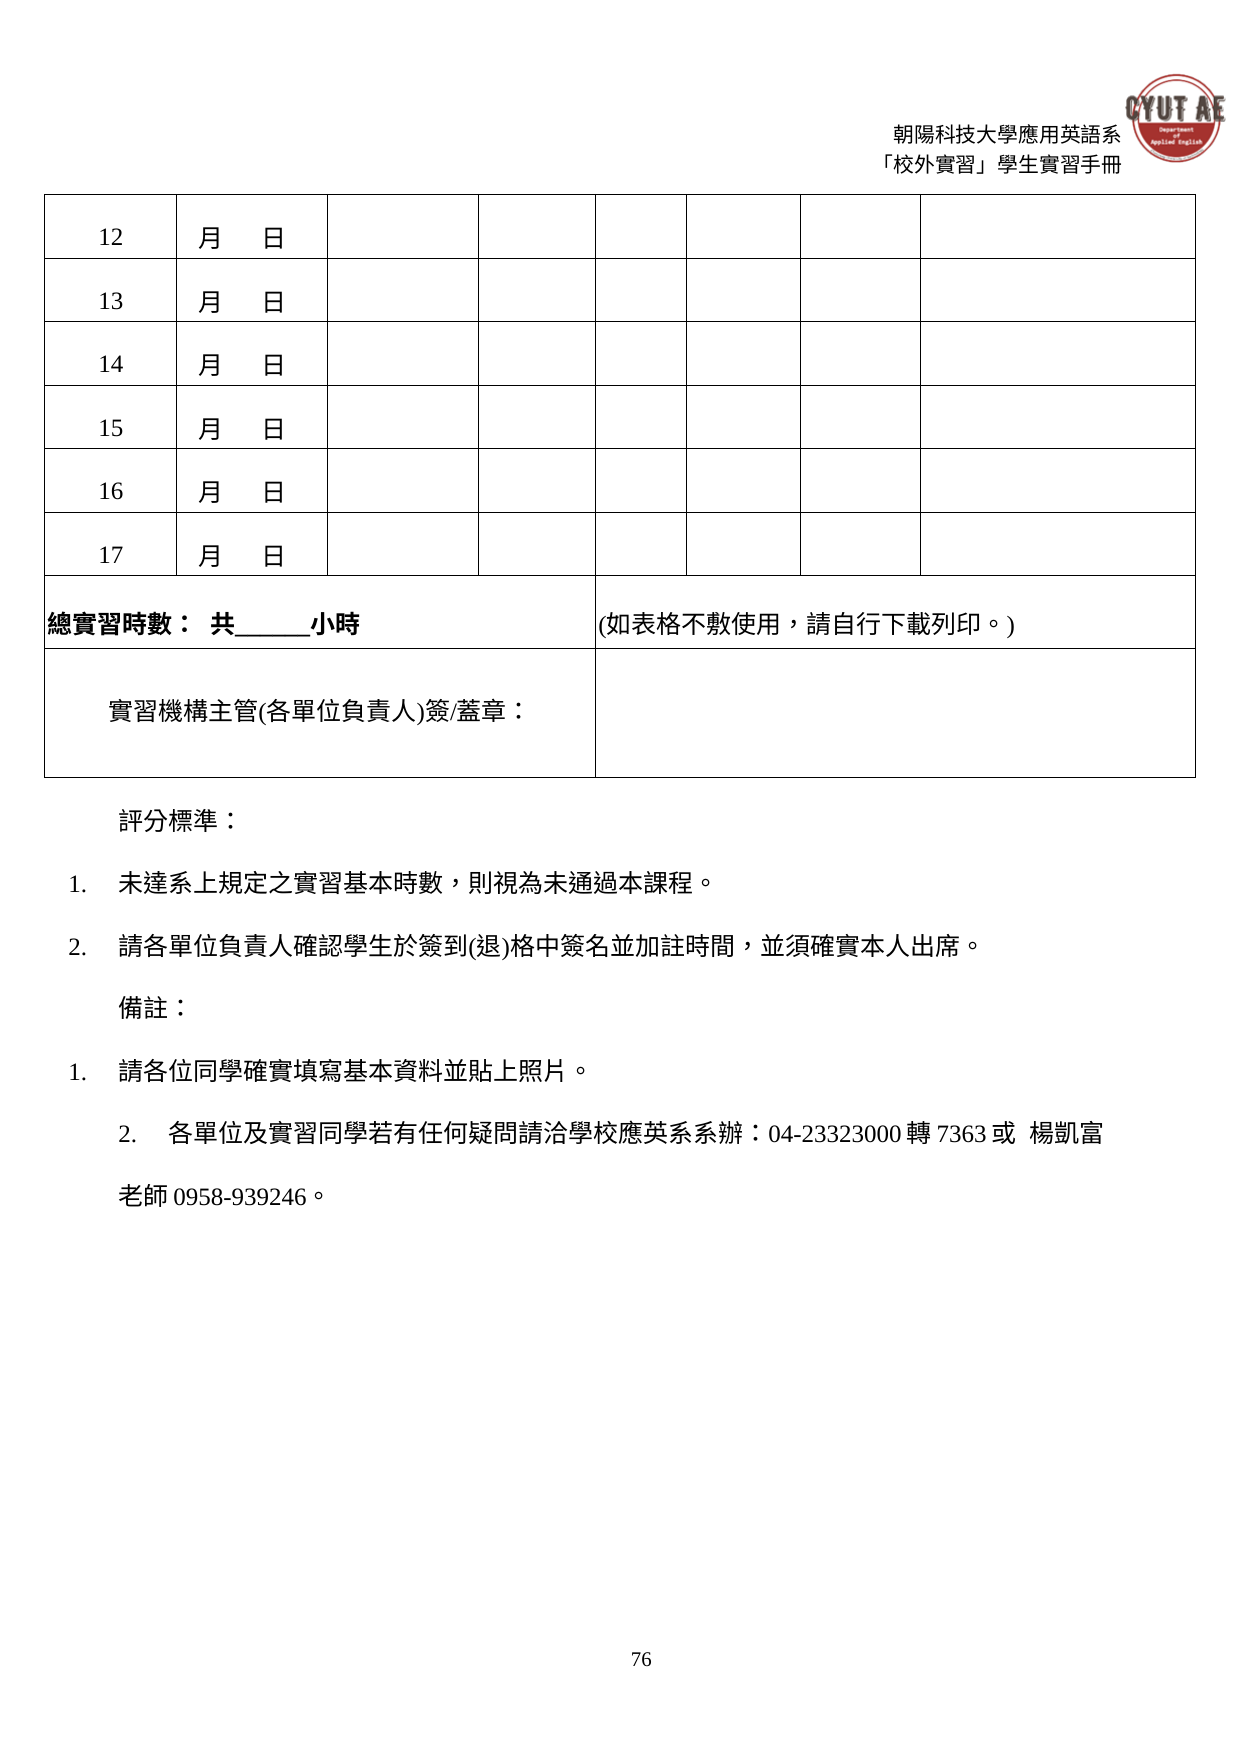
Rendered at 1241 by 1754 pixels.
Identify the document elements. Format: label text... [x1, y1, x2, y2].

table_cell [328, 513, 478, 575]
table_cell [801, 259, 920, 321]
table_cell [479, 386, 595, 448]
table_cell 15 [45, 386, 176, 448]
table_cell (如表格不敷使用，請自行下載列印。) [596, 576, 1195, 647]
table_cell [921, 513, 1195, 575]
table_cell [801, 322, 920, 384]
table_cell [479, 195, 595, 257]
table_cell 實習機構主管(各單位負責人)簽/蓋章： [45, 649, 595, 777]
table_cell 17 [45, 513, 176, 575]
list 請各單位負責人確認學生於簽到(退)格中簽名並加註時間，並須確實本人出席。 [68, 903, 1122, 965]
table_cell [687, 386, 800, 448]
table_cell [596, 259, 686, 321]
table_cell [687, 259, 800, 321]
table_cell [596, 195, 686, 257]
table_cell [687, 195, 800, 257]
list 未達系上規定之實習基本時數，則視為未通過本課程。 [68, 840, 1122, 903]
table_cell [801, 513, 920, 575]
table_cell [801, 449, 920, 512]
text 評分標準： [118, 778, 1122, 840]
table_cell [687, 449, 800, 512]
text 2. 各單位及實習同學若有任何疑問請洽學校應英系系辦：04-23323000轉7363或 楊凱富老師0958-939246。 [118, 1090, 1122, 1215]
table_cell 月 日 [177, 195, 327, 257]
table_cell [328, 322, 478, 384]
table_cell [479, 259, 595, 321]
table_cell [328, 259, 478, 321]
table_cell [328, 195, 478, 257]
table_cell 月 日 [177, 386, 327, 448]
table_cell [921, 449, 1195, 512]
table_cell [328, 386, 478, 448]
table_cell [921, 322, 1195, 384]
table_cell 16 [45, 449, 176, 512]
table_cell [921, 195, 1195, 257]
table_cell [479, 322, 595, 384]
table_cell 月 日 [177, 322, 327, 384]
table_cell [479, 449, 595, 512]
table_cell 月 日 [177, 513, 327, 575]
table_cell [596, 449, 686, 512]
table_cell 總實習時數： 共______小時 [45, 576, 595, 647]
table_cell [328, 449, 478, 512]
table_cell [596, 513, 686, 575]
text 備註： [118, 965, 1122, 1028]
table_cell [921, 386, 1195, 448]
table_cell [801, 195, 920, 257]
table_cell [687, 513, 800, 575]
table_cell 月 日 [177, 259, 327, 321]
table_cell 月 日 [177, 449, 327, 512]
table_cell [801, 386, 920, 448]
table_cell 13 [45, 259, 176, 321]
table_cell 12 [45, 195, 176, 257]
table_cell [921, 259, 1195, 321]
table_cell [596, 649, 1195, 777]
table_cell 14 [45, 322, 176, 384]
list 請各位同學確實填寫基本資料並貼上照片。 [68, 1028, 1122, 1090]
table_cell [596, 322, 686, 384]
table_cell [687, 322, 800, 384]
table_cell [596, 386, 686, 448]
table_cell [479, 513, 595, 575]
